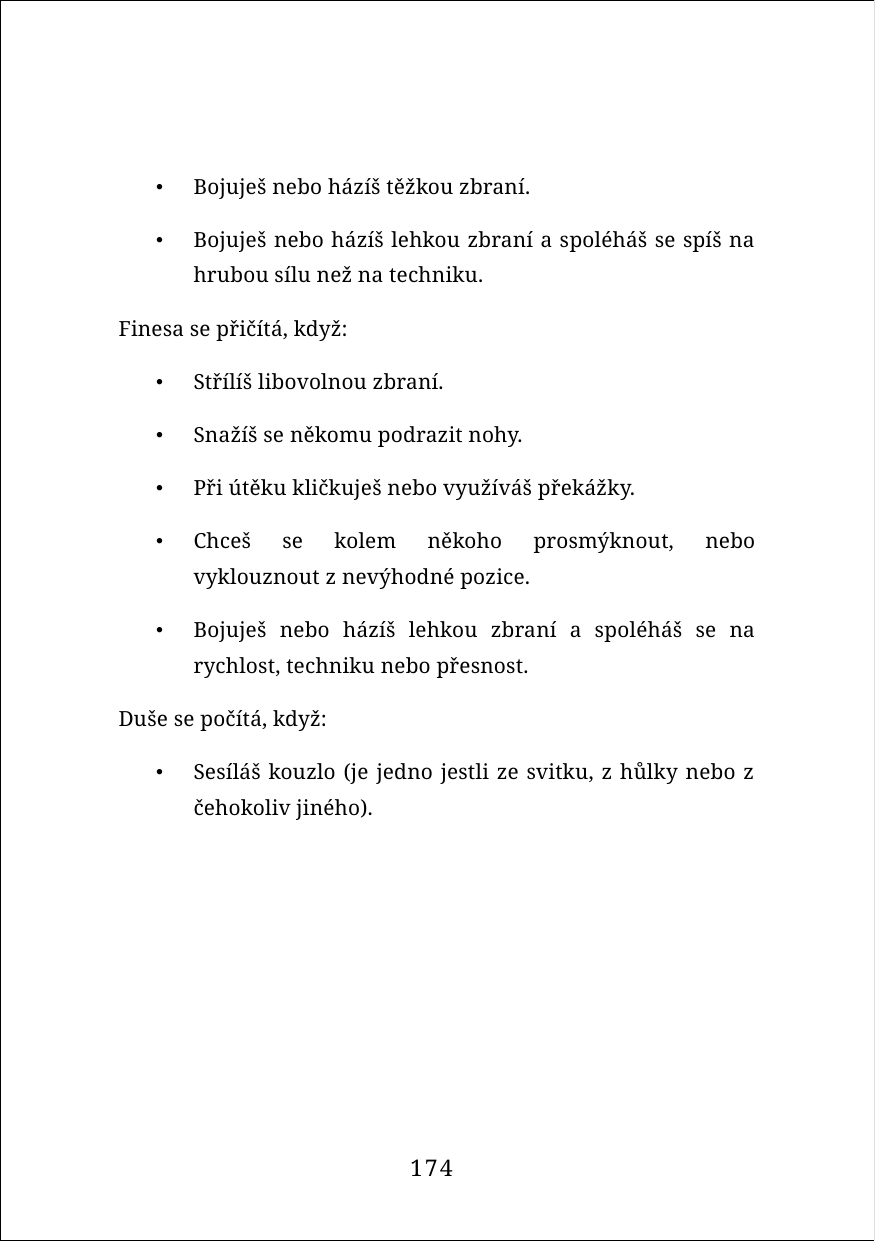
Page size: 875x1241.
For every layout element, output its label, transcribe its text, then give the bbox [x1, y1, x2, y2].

text Duše se počítá, když: [118, 704, 756, 733]
text Finesa se přičítá, když: [118, 314, 756, 342]
list Střílíš libovolnou zbraní. [156, 367, 756, 395]
list Chceš se kolem někoho prosmýknout, nebo vyklouznout z nevýhodné pozice. [156, 527, 756, 591]
list Snažíš se někomu podrazit nohy. [156, 420, 756, 449]
list Při útěku kličkuješ nebo využíváš překážky. [156, 473, 756, 502]
list Bojuješ nebo házíš těžkou zbraní. [156, 172, 756, 200]
list Bojuješ nebo házíš lehkou zbraní a spoléháš se spíš na hrubou sílu než na techniku. [156, 225, 756, 289]
list Bojuješ nebo házíš lehkou zbraní a spoléháš se na rychlost, techniku nebo přesnost. [156, 615, 756, 679]
list Sesíláš kouzlo (je jedno jestli ze svitku, z hůlky nebo z čehokoliv jiného). [156, 757, 756, 821]
